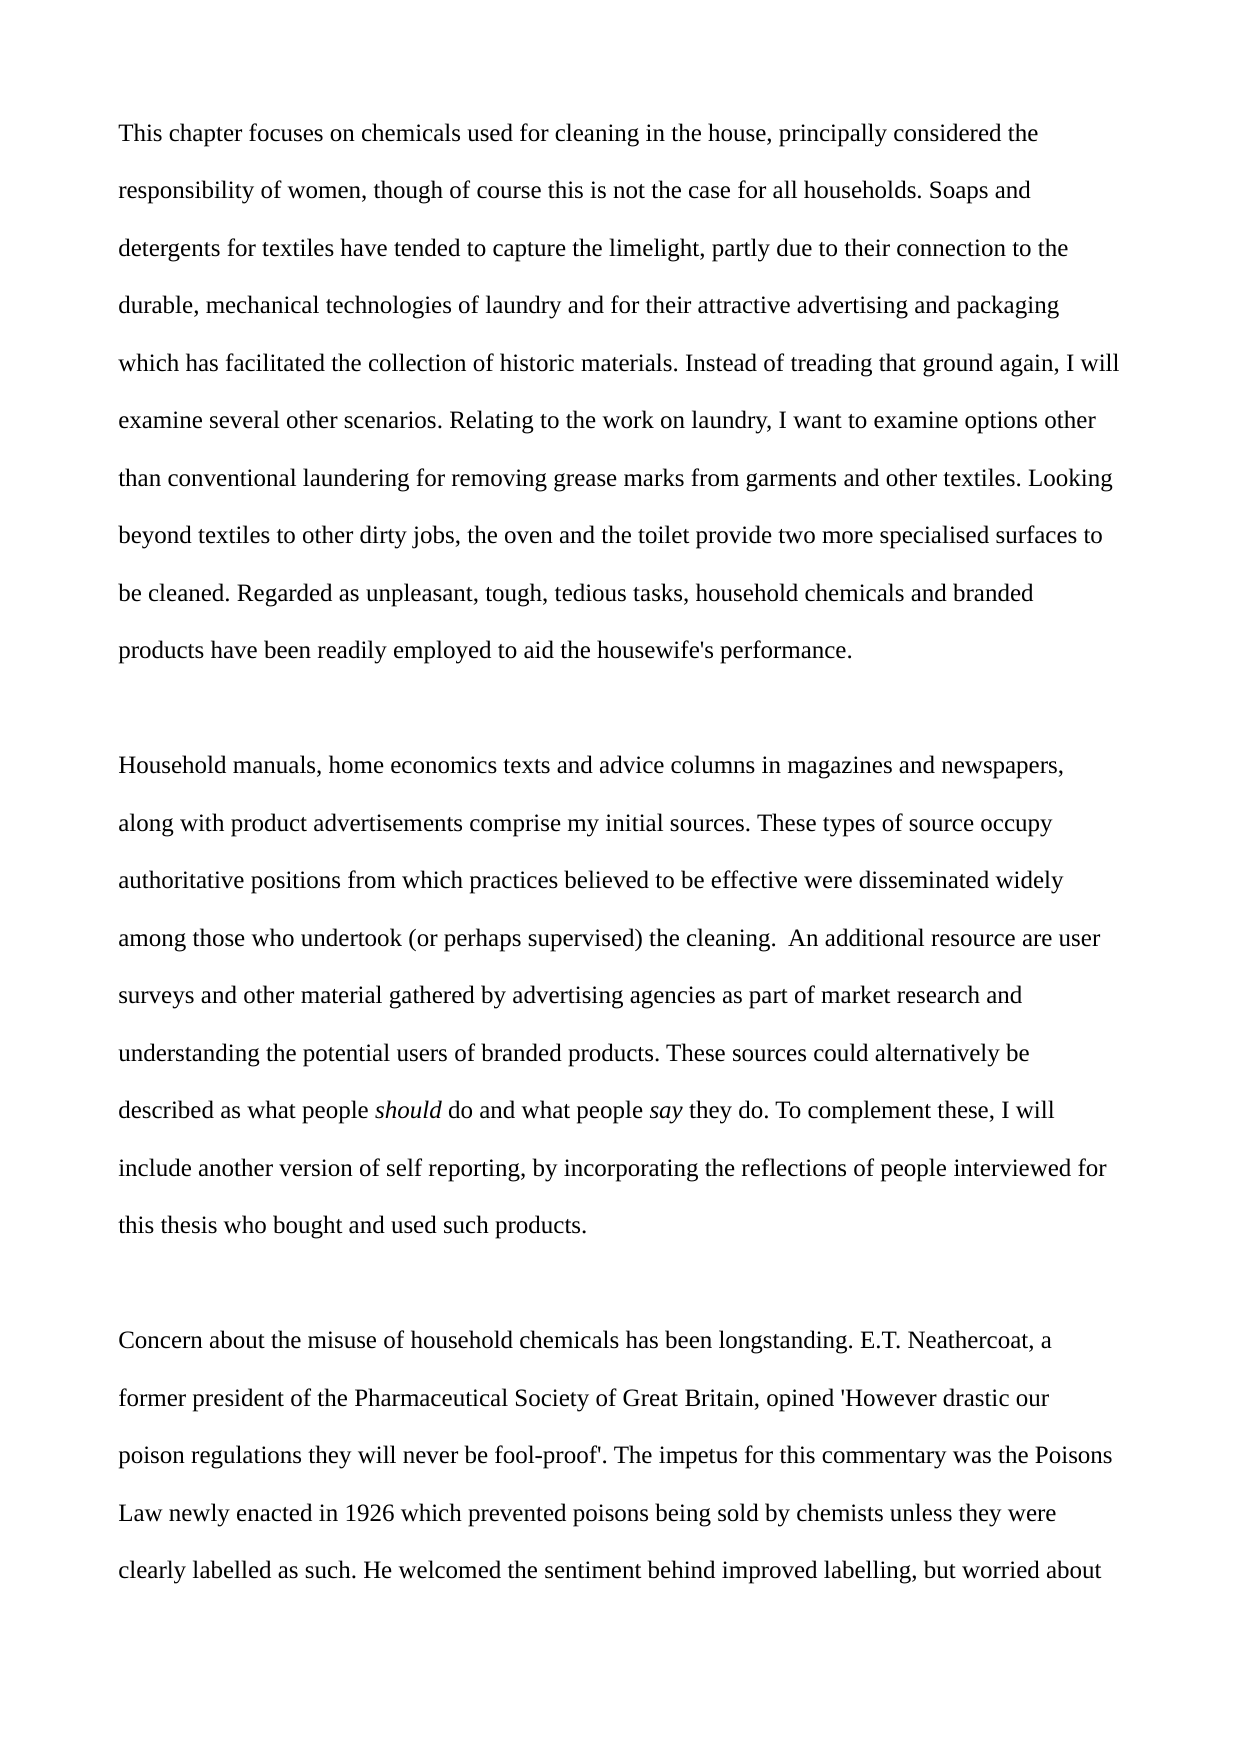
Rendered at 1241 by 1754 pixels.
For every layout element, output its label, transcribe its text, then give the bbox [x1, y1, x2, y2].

text Concern about the misuse of household chemicals has been longstanding. E.T. Neathercoat, a former president of the Pharmaceutical Society of Great Britain, opined 'However drastic our poison regulations they will never be fool-proof'. The impetus for this commentary was the Poisons Law newly enacted in 1926 which prevented poisons being sold by chemists unless they were clearly labelled as such. He welcomed the sentiment behind improved labelling, but worried about [118, 1326, 1122, 1584]
text Household manuals, home economics texts and advice columns in magazines and newspapers, along with product advertisements comprise my initial sources. These types of source occupy authoritative positions from which practices believed to be effective were disseminated widely among those who undertook (or perhaps supervised) the cleaning. An additional resource are user surveys and other material gathered by advertising agencies as part of market research and understanding the potential users of branded products. These sources could alternatively be described as what people should do and what people say they do. To complement these, I will include another version of self reporting, by incorporating the reflections of people interviewed for this thesis who bought and used such products. [118, 751, 1122, 1239]
text This chapter focuses on chemicals used for cleaning in the house, principally considered the responsibility of women, though of course this is not the case for all households. Soaps and detergents for textiles have tended to capture the limelight, partly due to their connection to the durable, mechanical technologies of laundry and for their attractive advertising and packaging which has facilitated the collection of historic materials. Instead of treading that ground again, I will examine several other scenarios. Relating to the work on laundry, I want to examine options other than conventional laundering for removing grease marks from garments and other textiles. Looking beyond textiles to other dirty jobs, the oven and the toilet provide two more specialised surfaces to be cleaned. Regarded as unpleasant, tough, tedious tasks, household chemicals and branded products have been readily employed to aid the housewife's performance. [118, 118, 1122, 664]
